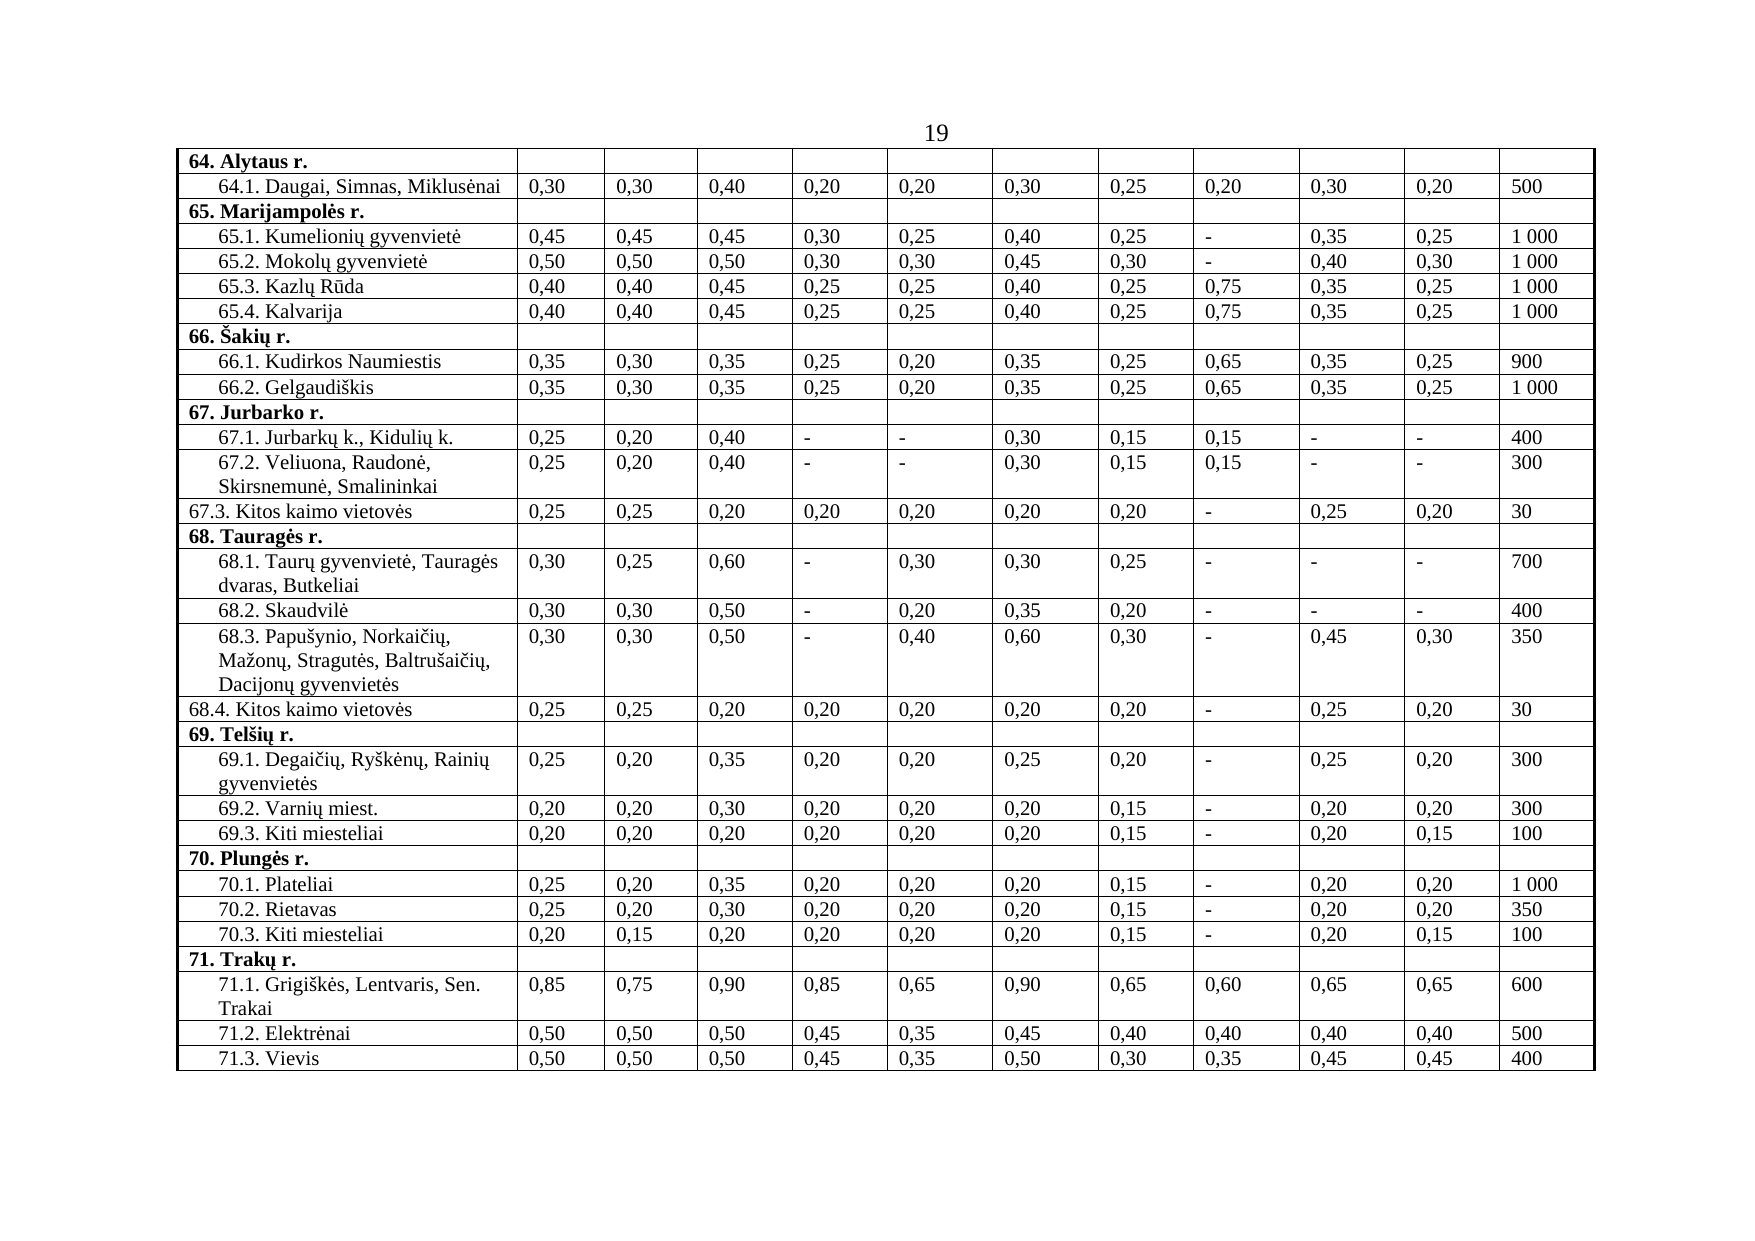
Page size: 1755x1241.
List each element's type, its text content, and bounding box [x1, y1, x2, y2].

table_cell 0,30 [605, 599, 697, 622]
table_cell 0,20 [605, 796, 697, 820]
table_cell 0,65 [1194, 350, 1299, 373]
table_cell [1500, 846, 1593, 870]
table_cell 0,45 [1300, 624, 1404, 696]
table_cell 0,15 [1099, 450, 1193, 498]
table_cell 0,20 [793, 747, 887, 795]
table_cell [1194, 149, 1299, 173]
table_cell 0,65 [888, 972, 992, 1020]
table_cell - [793, 450, 887, 498]
table_cell [1099, 149, 1193, 173]
table_cell 0,45 [1300, 1046, 1404, 1070]
table_cell 0,20 [1405, 697, 1499, 721]
table_cell 0,45 [793, 1046, 887, 1070]
table_cell 0,20 [888, 871, 992, 896]
table_cell 0,40 [888, 624, 992, 696]
table_cell 0,40 [698, 450, 792, 498]
table_cell 0,20 [993, 796, 1098, 820]
table_cell 0,25 [1405, 274, 1499, 298]
table_cell [1099, 947, 1193, 971]
table_cell 0,40 [1405, 1021, 1499, 1045]
table_cell 0,25 [605, 549, 697, 597]
table_cell 0,30 [1405, 249, 1499, 273]
table_cell [698, 722, 792, 746]
table_cell 0,40 [1099, 1021, 1193, 1045]
table_cell 500 [1500, 174, 1593, 198]
table_cell 0,25 [793, 299, 887, 323]
table_cell [1194, 947, 1299, 971]
table_cell 0,25 [518, 747, 604, 795]
table_cell 0,40 [993, 299, 1098, 323]
table_cell [1194, 199, 1299, 223]
table_cell 0,45 [698, 299, 792, 323]
table_cell - [1194, 821, 1299, 845]
table_cell 350 [1500, 624, 1593, 696]
table_cell [1300, 947, 1404, 971]
table_cell [1500, 324, 1593, 348]
table_cell [1300, 722, 1404, 746]
table_cell 1 000 [1500, 274, 1593, 298]
table_cell [1500, 524, 1593, 548]
table_cell 0,20 [888, 922, 992, 946]
table_cell 0,20 [518, 922, 604, 946]
table_cell 0,35 [1300, 224, 1404, 248]
table_cell [518, 524, 604, 548]
table_cell [698, 846, 792, 870]
table_cell 0,20 [888, 796, 992, 820]
table_cell 0,30 [605, 624, 697, 696]
table_cell 0,15 [1099, 871, 1193, 896]
table_cell 0,20 [888, 747, 992, 795]
table_cell [1099, 199, 1193, 223]
table_cell [1194, 722, 1299, 746]
table_cell 0,40 [1194, 1021, 1299, 1045]
table_cell 0,20 [793, 499, 887, 523]
table_cell 0,25 [1099, 375, 1193, 399]
table_cell 0,20 [1300, 922, 1404, 946]
table_cell 0,35 [1300, 299, 1404, 323]
table_cell 69.3. Kiti miesteliai [179, 821, 517, 845]
table_cell 0,20 [993, 871, 1098, 896]
table_cell 0,25 [793, 274, 887, 298]
table_cell 0,20 [518, 796, 604, 820]
table_cell 0,20 [888, 821, 992, 845]
table_cell 0,25 [518, 450, 604, 498]
table_cell 100 [1500, 821, 1593, 845]
table_cell - [1300, 450, 1404, 498]
table_cell 0,25 [793, 350, 887, 373]
table_cell 0,20 [605, 425, 697, 449]
table_cell [888, 199, 992, 223]
table_cell 1 000 [1500, 299, 1593, 323]
table_cell 0,20 [1300, 796, 1404, 820]
table_cell 0,75 [1194, 299, 1299, 323]
table_cell 0,35 [1194, 1046, 1299, 1070]
table_cell 0,25 [1099, 299, 1193, 323]
table_cell 0,50 [605, 1046, 697, 1070]
table_cell [1099, 400, 1193, 424]
table_cell 0,35 [698, 747, 792, 795]
table_cell 65.3. Kazlų Rūda [179, 274, 517, 298]
table_cell 1 000 [1500, 249, 1593, 273]
table_cell - [1194, 624, 1299, 696]
table_cell 0,20 [1099, 747, 1193, 795]
table_cell 0,20 [793, 871, 887, 896]
table_cell 0,35 [888, 1046, 992, 1070]
table_cell [518, 149, 604, 173]
table_cell 0,40 [518, 299, 604, 323]
table_cell 0,25 [1099, 274, 1193, 298]
table_cell 0,25 [1405, 375, 1499, 399]
table_cell 0,20 [793, 697, 887, 721]
table_cell - [1194, 249, 1299, 273]
table_cell [1099, 722, 1193, 746]
table_cell - [1300, 549, 1404, 597]
table_cell [1405, 947, 1499, 971]
table_cell 0,15 [1099, 425, 1193, 449]
table_cell [1194, 400, 1299, 424]
table_cell [605, 846, 697, 870]
table_cell [1405, 199, 1499, 223]
table_cell 0,20 [888, 599, 992, 622]
table_cell 0,45 [993, 1021, 1098, 1045]
table_cell [993, 947, 1098, 971]
table_cell 69.1. Degaičių, Ryškėnų, Rainių gyvenvietės [179, 747, 517, 795]
table_cell 0,15 [605, 922, 697, 946]
table_cell [888, 947, 992, 971]
table_cell [605, 400, 697, 424]
table_cell 0,50 [698, 599, 792, 622]
table_cell [793, 149, 887, 173]
table_cell 0,25 [518, 897, 604, 921]
table_cell - [1300, 599, 1404, 622]
table_cell 0,30 [993, 450, 1098, 498]
table_cell [1405, 324, 1499, 348]
table_cell 0,20 [793, 897, 887, 921]
table_cell 600 [1500, 972, 1593, 1020]
table_cell 0,25 [605, 499, 697, 523]
table_cell 0,50 [698, 1021, 792, 1045]
table_cell 0,75 [605, 972, 697, 1020]
table_cell [698, 149, 792, 173]
table_cell 65.4. Kalvarija [179, 299, 517, 323]
table_cell [993, 324, 1098, 348]
table_cell 0,20 [793, 174, 887, 198]
table_cell 69. Telšių r. [179, 722, 517, 746]
table_cell 0,65 [1099, 972, 1193, 1020]
table_cell 0,60 [698, 549, 792, 597]
table_cell 0,30 [518, 624, 604, 696]
table_cell - [793, 549, 887, 597]
table_cell [1500, 947, 1593, 971]
table_cell 0,45 [993, 249, 1098, 273]
table_cell 68.4. Kitos kaimo vietovės [179, 697, 517, 721]
table_cell [1194, 324, 1299, 348]
table_cell 0,50 [698, 1046, 792, 1070]
table_cell 0,25 [1099, 224, 1193, 248]
table_cell [793, 947, 887, 971]
table_cell 0,25 [1300, 697, 1404, 721]
table_cell - [888, 425, 992, 449]
table_cell [698, 524, 792, 548]
table_cell 0,15 [1405, 922, 1499, 946]
table_cell 66. Šakių r. [179, 324, 517, 348]
table_cell 400 [1500, 425, 1593, 449]
table_cell 0,15 [1194, 425, 1299, 449]
table_cell [518, 722, 604, 746]
table_cell 0,50 [698, 249, 792, 273]
table_cell 0,40 [605, 274, 697, 298]
table_cell 0,30 [993, 174, 1098, 198]
table_cell [1194, 846, 1299, 870]
table_cell 0,45 [1405, 1046, 1499, 1070]
table_cell 0,35 [1300, 350, 1404, 373]
table_cell 0,25 [993, 747, 1098, 795]
table_cell 70.1. Plateliai [179, 871, 517, 896]
table_cell [888, 524, 992, 548]
table_cell - [1405, 549, 1499, 597]
table_cell 30 [1500, 499, 1593, 523]
table_cell 0,20 [698, 821, 792, 845]
table_cell 0,20 [605, 897, 697, 921]
table_cell 0,20 [698, 499, 792, 523]
table_cell 0,30 [1405, 624, 1499, 696]
table_cell 0,50 [518, 1046, 604, 1070]
table_cell [605, 199, 697, 223]
table_cell 0,20 [793, 922, 887, 946]
table_cell 0,25 [1300, 747, 1404, 795]
table_cell 0,20 [888, 350, 992, 373]
table_cell [1405, 400, 1499, 424]
table_cell [993, 846, 1098, 870]
table_cell - [1194, 549, 1299, 597]
table_cell 0,85 [518, 972, 604, 1020]
table_cell 0,20 [993, 821, 1098, 845]
table_cell 0,50 [518, 1021, 604, 1045]
table_cell - [1194, 871, 1299, 896]
table_cell 0,65 [1300, 972, 1404, 1020]
table_cell 0,25 [518, 425, 604, 449]
table_cell 0,30 [1300, 174, 1404, 198]
table_cell 0,25 [1099, 549, 1193, 597]
table_cell 0,60 [1194, 972, 1299, 1020]
table_cell - [1194, 224, 1299, 248]
table_cell 0,50 [993, 1046, 1098, 1070]
table_cell 0,20 [993, 697, 1098, 721]
table_cell - [1300, 425, 1404, 449]
table_cell [888, 324, 992, 348]
table_cell 0,20 [1405, 796, 1499, 820]
table_cell [793, 722, 887, 746]
table_cell - [793, 425, 887, 449]
table_cell 0,35 [698, 375, 792, 399]
table_cell - [793, 599, 887, 622]
table_cell 0,75 [1194, 274, 1299, 298]
table_cell - [793, 624, 887, 696]
table_cell [518, 400, 604, 424]
table_cell [698, 947, 792, 971]
table_cell 0,15 [1099, 922, 1193, 946]
table_cell 0,20 [793, 796, 887, 820]
table_cell 68.3. Papušynio, Norkaičių, Mažonų, Stragutės, Baltrušaičių, Dacijonų gyvenvietės [179, 624, 517, 696]
table_cell [1099, 324, 1193, 348]
table_cell 0,40 [698, 174, 792, 198]
table_cell - [1194, 499, 1299, 523]
table_cell 71.2. Elektrėnai [179, 1021, 517, 1045]
table_cell 71.3. Vievis [179, 1046, 517, 1070]
table_cell 66.2. Gelgaudiškis [179, 375, 517, 399]
table_cell 68.1. Taurų gyvenvietė, Tauragės dvaras, Butkeliai [179, 549, 517, 597]
table_cell [1300, 149, 1404, 173]
table_cell 64. Alytaus r. [179, 149, 517, 173]
table_cell 0,15 [1405, 821, 1499, 845]
table_cell 0,50 [518, 249, 604, 273]
table_cell 65.1. Kumelionių gyvenvietė [179, 224, 517, 248]
table_cell 0,15 [1194, 450, 1299, 498]
table_cell [605, 947, 697, 971]
table_cell 0,20 [993, 897, 1098, 921]
table_cell [888, 846, 992, 870]
table_cell 0,90 [993, 972, 1098, 1020]
table_cell 0,30 [1099, 249, 1193, 273]
table_cell 0,35 [993, 375, 1098, 399]
table_cell 0,25 [1300, 499, 1404, 523]
table_cell 71.1. Grigiškės, Lentvaris, Sen. Trakai [179, 972, 517, 1020]
table_cell 400 [1500, 1046, 1593, 1070]
table_cell 0,45 [518, 224, 604, 248]
table_cell 0,25 [1405, 350, 1499, 373]
table_cell 0,25 [518, 697, 604, 721]
table_cell 0,30 [993, 549, 1098, 597]
table_cell 0,50 [605, 1021, 697, 1045]
table_cell 0,20 [605, 821, 697, 845]
table_cell [888, 722, 992, 746]
table_cell - [888, 450, 992, 498]
table_cell 0,15 [1099, 821, 1193, 845]
table_cell 0,20 [993, 499, 1098, 523]
table_cell 0,25 [793, 375, 887, 399]
table_cell [1099, 846, 1193, 870]
table_cell [1300, 199, 1404, 223]
table_cell 0,20 [888, 499, 992, 523]
table_cell [605, 324, 697, 348]
table_cell - [1405, 450, 1499, 498]
table_cell 0,85 [793, 972, 887, 1020]
table_cell 0,20 [793, 821, 887, 845]
table_cell - [1194, 796, 1299, 820]
table_cell 0,25 [605, 697, 697, 721]
table_cell 0,35 [993, 599, 1098, 622]
table_cell [518, 324, 604, 348]
table_cell [1300, 846, 1404, 870]
table_cell 0,35 [1300, 274, 1404, 298]
table_cell [793, 400, 887, 424]
table_cell 0,20 [888, 897, 992, 921]
table_cell 0,15 [1099, 897, 1193, 921]
table_cell 0,40 [1300, 1021, 1404, 1045]
table_cell 0,35 [698, 350, 792, 373]
table_cell 900 [1500, 350, 1593, 373]
table_cell 0,30 [605, 350, 697, 373]
table_cell 0,30 [888, 249, 992, 273]
table_cell 0,40 [1300, 249, 1404, 273]
table_cell 0,45 [793, 1021, 887, 1045]
table_cell 0,30 [518, 549, 604, 597]
table_cell 0,45 [605, 224, 697, 248]
table_cell 0,35 [518, 375, 604, 399]
table_cell [1500, 199, 1593, 223]
table_cell [793, 324, 887, 348]
table_cell 0,20 [518, 821, 604, 845]
table_cell [518, 199, 604, 223]
table_cell 0,20 [1300, 897, 1404, 921]
table_cell 65. Marijampolės r. [179, 199, 517, 223]
table_cell 500 [1500, 1021, 1593, 1045]
table_cell 0,40 [993, 224, 1098, 248]
table_cell 0,60 [993, 624, 1098, 696]
table_cell [1405, 722, 1499, 746]
table_cell 1 000 [1500, 871, 1593, 896]
table_cell [605, 524, 697, 548]
table_cell 68. Tauragės r. [179, 524, 517, 548]
table_cell 300 [1500, 747, 1593, 795]
table_cell 0,90 [698, 972, 792, 1020]
table_cell - [1194, 599, 1299, 622]
table_cell 0,20 [1300, 871, 1404, 896]
table_cell 0,50 [698, 624, 792, 696]
table_cell [1300, 400, 1404, 424]
table_cell 0,25 [518, 499, 604, 523]
table_cell - [1405, 599, 1499, 622]
table_cell 0,20 [888, 174, 992, 198]
table_cell 66.1. Kudirkos Naumiestis [179, 350, 517, 373]
table_cell 0,30 [518, 599, 604, 622]
table_cell 0,15 [1099, 796, 1193, 820]
table_cell 0,25 [1405, 224, 1499, 248]
table_cell 0,30 [1099, 1046, 1193, 1070]
table_cell 67.1. Jurbarkų k., Kidulių k. [179, 425, 517, 449]
table_cell 0,25 [1099, 174, 1193, 198]
table_cell 0,40 [993, 274, 1098, 298]
table_cell 67. Jurbarko r. [179, 400, 517, 424]
table_cell [993, 722, 1098, 746]
table_cell - [1194, 747, 1299, 795]
table_cell 67.3. Kitos kaimo vietovės [179, 499, 517, 523]
table_cell 0,20 [1300, 821, 1404, 845]
table_cell 0,20 [1405, 871, 1499, 896]
table_cell 0,20 [1099, 697, 1193, 721]
table_cell [605, 149, 697, 173]
table_cell - [1194, 897, 1299, 921]
table_cell 0,30 [605, 375, 697, 399]
table_cell [1194, 524, 1299, 548]
table_cell 300 [1500, 450, 1593, 498]
table_cell [1405, 846, 1499, 870]
table_cell [698, 324, 792, 348]
table_cell [993, 524, 1098, 548]
table_cell [793, 846, 887, 870]
table_cell 0,20 [1099, 599, 1193, 622]
table_cell [1405, 524, 1499, 548]
table_cell 0,20 [1405, 747, 1499, 795]
table_cell 0,20 [1405, 174, 1499, 198]
table_cell 0,35 [518, 350, 604, 373]
table_cell - [1194, 922, 1299, 946]
table_cell [698, 400, 792, 424]
table_cell 0,65 [1405, 972, 1499, 1020]
table_cell 64.1. Daugai, Simnas, Miklusėnai [179, 174, 517, 198]
table_cell 0,20 [605, 450, 697, 498]
table_cell 0,30 [888, 549, 992, 597]
table_cell 0,30 [1099, 624, 1193, 696]
table_cell 1 000 [1500, 375, 1593, 399]
table_cell [1300, 324, 1404, 348]
table_cell [888, 149, 992, 173]
table_cell 0,20 [993, 922, 1098, 946]
table_cell 0,30 [518, 174, 604, 198]
table_cell 1 000 [1500, 224, 1593, 248]
table_cell [793, 199, 887, 223]
table_cell 0,20 [1405, 499, 1499, 523]
table_cell [1500, 149, 1593, 173]
table_cell [793, 524, 887, 548]
table_cell 0,25 [888, 299, 992, 323]
table_cell 0,30 [605, 174, 697, 198]
table_cell 300 [1500, 796, 1593, 820]
table_cell [1099, 524, 1193, 548]
table_cell 0,25 [518, 871, 604, 896]
table_cell 0,20 [605, 747, 697, 795]
table_cell 0,20 [698, 922, 792, 946]
table_cell 0,35 [698, 871, 792, 896]
table_cell 0,20 [1099, 499, 1193, 523]
table_cell 350 [1500, 897, 1593, 921]
table_cell 0,40 [605, 299, 697, 323]
table_cell 0,25 [1405, 299, 1499, 323]
table_cell 0,25 [888, 274, 992, 298]
table_cell 100 [1500, 922, 1593, 946]
table_cell 0,20 [888, 375, 992, 399]
table_cell - [1194, 697, 1299, 721]
table_cell 67.2. Veliuona, Raudonė, Skirsnemunė, Smalininkai [179, 450, 517, 498]
table_cell 70.2. Rietavas [179, 897, 517, 921]
table_cell 0,50 [605, 249, 697, 273]
table_cell 0,30 [993, 425, 1098, 449]
table_cell [518, 846, 604, 870]
table_cell [518, 947, 604, 971]
table_cell [1500, 722, 1593, 746]
table_cell [993, 199, 1098, 223]
table_cell [993, 400, 1098, 424]
table_cell 0,65 [1194, 375, 1299, 399]
table_cell [605, 722, 697, 746]
table_cell 700 [1500, 549, 1593, 597]
table_cell 0,30 [698, 796, 792, 820]
table_cell 0,25 [888, 224, 992, 248]
table_cell [1405, 149, 1499, 173]
table_cell 0,20 [605, 871, 697, 896]
table_cell 0,30 [793, 224, 887, 248]
table_cell [993, 149, 1098, 173]
table_cell [888, 400, 992, 424]
table_cell 400 [1500, 599, 1593, 622]
table_cell 0,30 [698, 897, 792, 921]
table_cell 65.2. Mokolų gyvenvietė [179, 249, 517, 273]
table_cell 0,25 [1099, 350, 1193, 373]
table_cell 71. Trakų r. [179, 947, 517, 971]
table_cell - [1405, 425, 1499, 449]
table_cell [1500, 400, 1593, 424]
table_cell [698, 199, 792, 223]
table_cell 0,20 [1194, 174, 1299, 198]
table_cell 30 [1500, 697, 1593, 721]
table_cell 0,45 [698, 274, 792, 298]
table_cell [1300, 524, 1404, 548]
table_cell 0,35 [1300, 375, 1404, 399]
table_cell 69.2. Varnių miest. [179, 796, 517, 820]
table_cell 0,45 [698, 224, 792, 248]
table_cell 0,40 [698, 425, 792, 449]
table_cell 0,30 [793, 249, 887, 273]
table_cell 0,40 [518, 274, 604, 298]
table_cell 70. Plungės r. [179, 846, 517, 870]
table_cell 70.3. Kiti miesteliai [179, 922, 517, 946]
table_cell 0,35 [888, 1021, 992, 1045]
table_cell 0,20 [1405, 897, 1499, 921]
table_cell 0,20 [888, 697, 992, 721]
table_cell 0,20 [698, 697, 792, 721]
table_cell 0,35 [993, 350, 1098, 373]
table_cell 68.2. Skaudvilė [179, 599, 517, 622]
